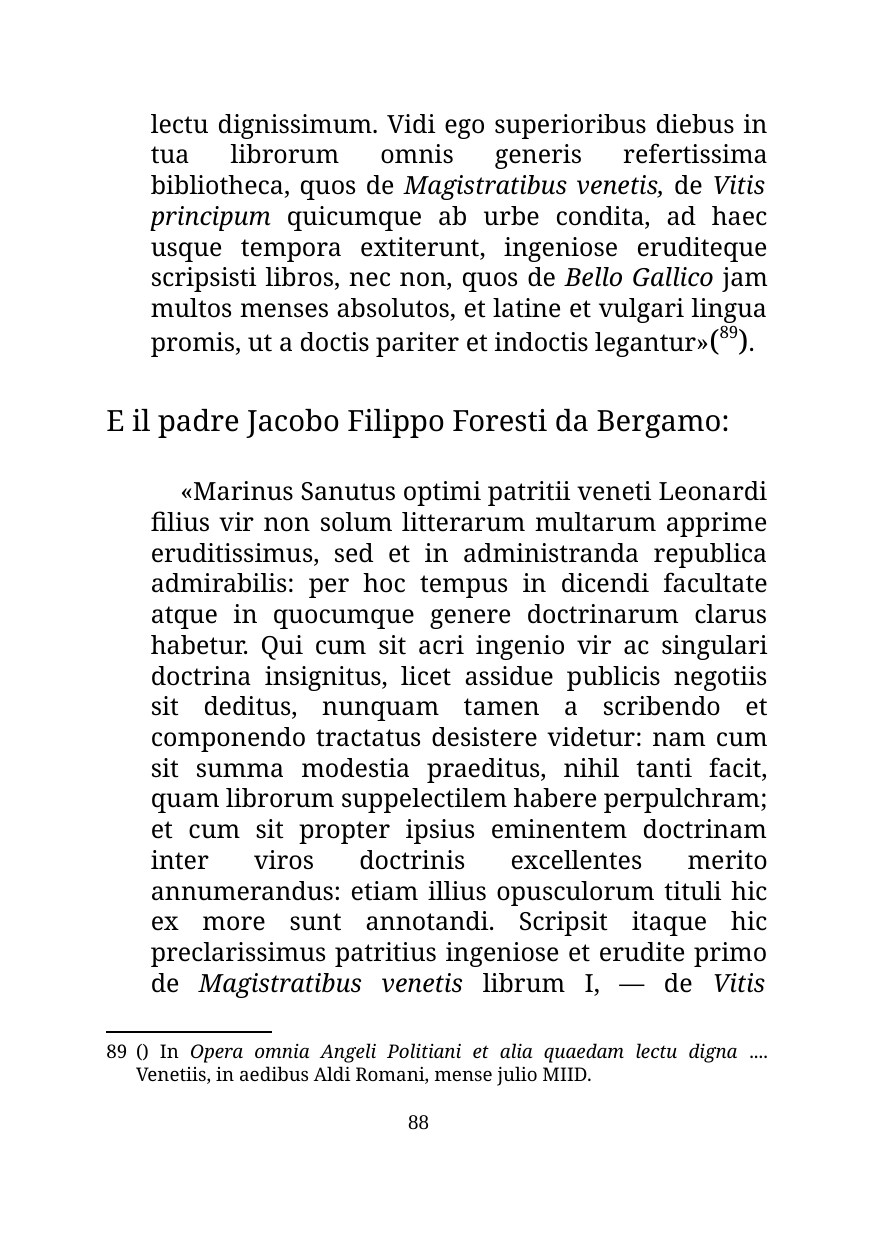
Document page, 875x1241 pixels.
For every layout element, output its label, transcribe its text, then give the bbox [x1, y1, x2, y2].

text «Marinus Sanutus optimi patritii veneti Leonardi filius vir non solum litterarum multarum apprime eruditissimus, sed et in administranda republica admirabilis: per hoc tempus in dicendi facultate atque in quocumque genere doctrinarum clarus habetur. Qui cum sit acri ingenio vir ac singulari doctrina insignitus, licet assidue publicis negotiis sit deditus, nunquam tamen a scribendo et componendo tractatus desistere videtur: nam cum sit summa modestia praeditus, nihil tanti facit, quam librorum suppelectilem habere perpulchram; et cum sit propter ipsius eminentem doctrinam inter viros doctrinis excellentes merito annumerandus: etiam illius opusculorum tituli hic ex more sunt annotandi. Scripsit itaque hic preclarissimus patritius ingeniose et erudite primo de Magistratibus venetis librum I, — de Vitis [151, 474, 768, 999]
text () In Opera omnia Angeli Politiani et alia quaedam lectu digna .... Venetiis, in aedibus Aldi Romani, mense julio MIID. [106, 1038, 768, 1087]
text E il padre Jacobo Filippo Foresti da Bergamo: [106, 400, 768, 440]
text lectu dignissimum. Vidi ego superioribus diebus in tua librorum omnis generis refertissima bibliotheca, quos de Magistratibus venetis, de Vitis principum quicumque ab urbe condita, ad haec usque tempora extiterunt, ingeniose eruditeque scripsisti libros, nec non, quos de Bello Gallico jam multos menses absolutos, et latine et vulgari lingua promis, ut a doctis pariter et indoctis legantur»(). [151, 106, 768, 360]
